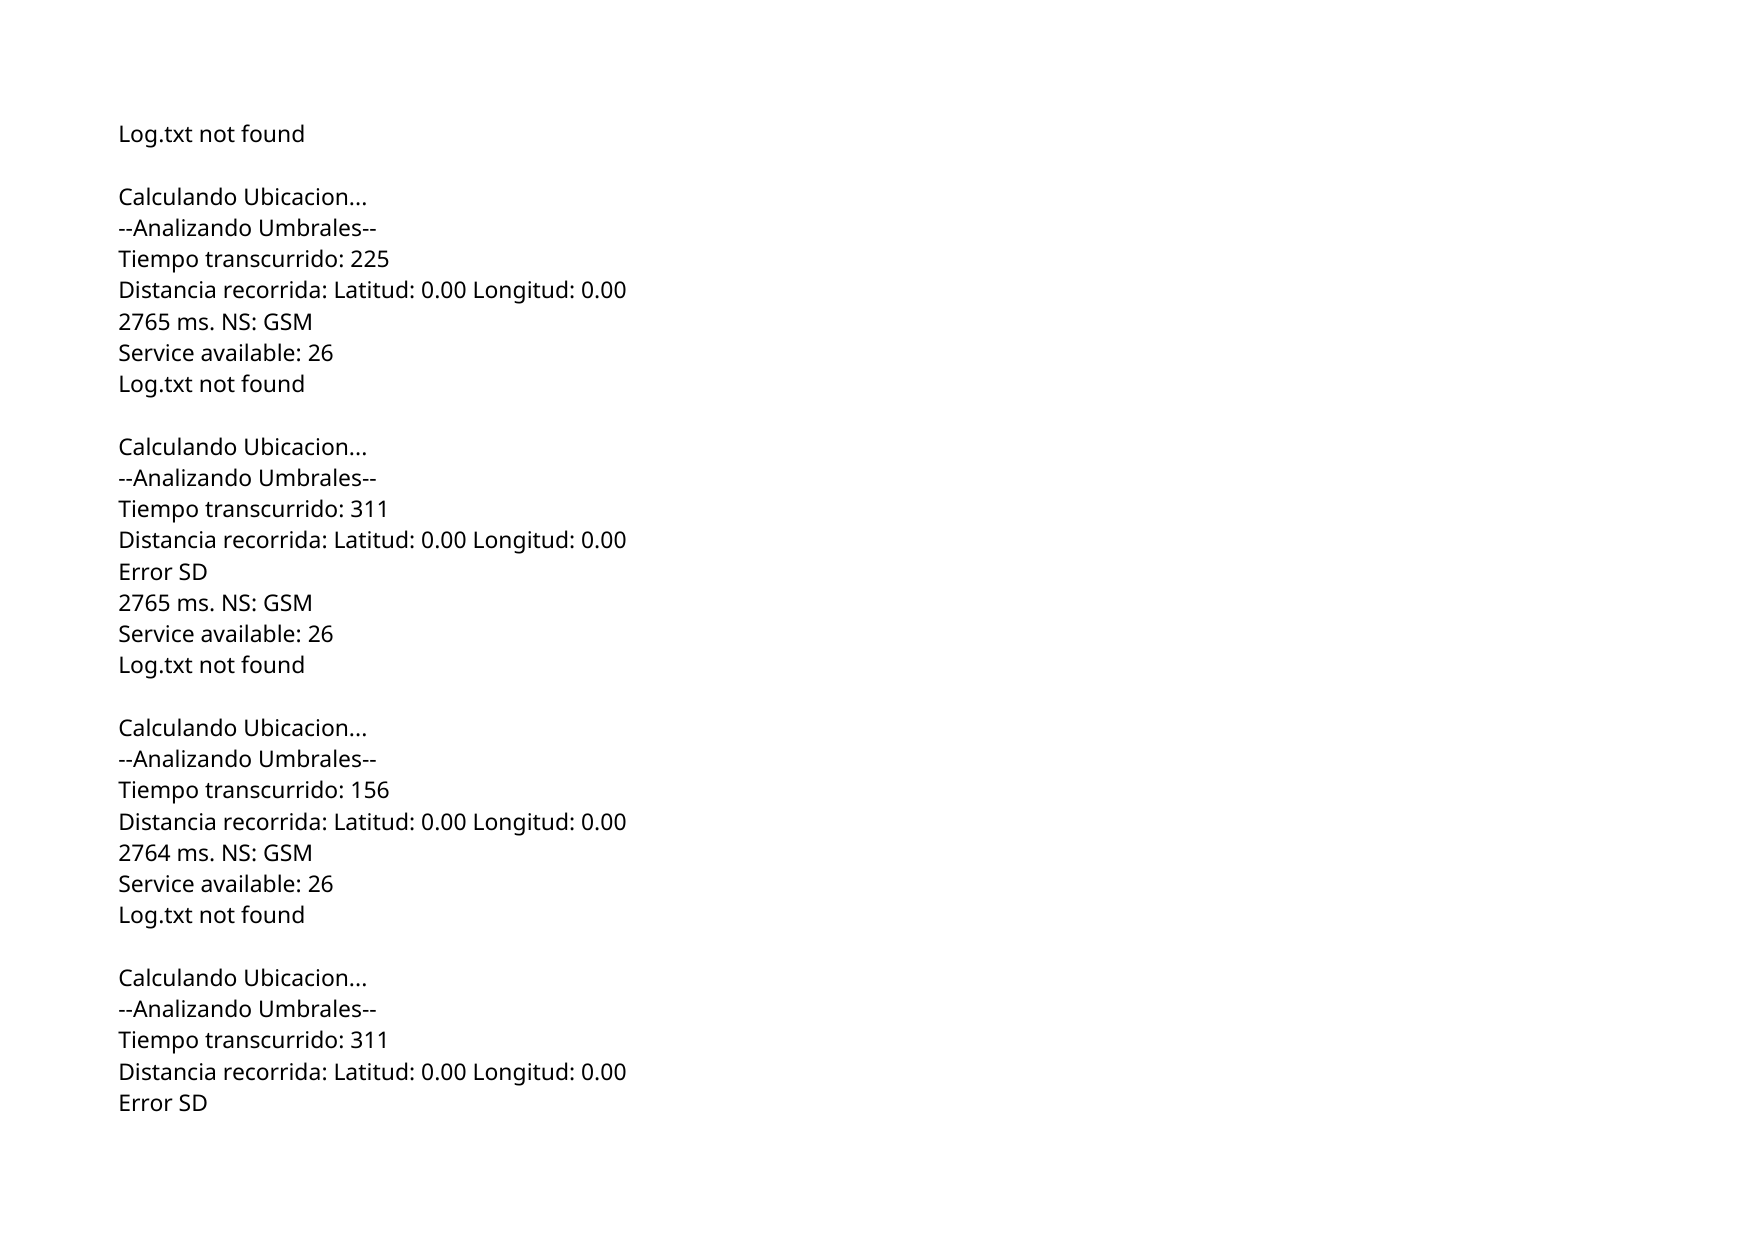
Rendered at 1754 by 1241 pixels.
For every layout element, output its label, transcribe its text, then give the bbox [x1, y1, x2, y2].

text Log.txt not found [118, 368, 1635, 399]
text Tiempo transcurrido: 156 [118, 774, 1635, 806]
text --Analizando Umbrales-- [118, 993, 1635, 1024]
text Log.txt not found [118, 899, 1635, 931]
text --Analizando Umbrales-- [118, 212, 1635, 243]
text Calculando Ubicacion... [118, 431, 1635, 462]
text Distancia recorrida: Latitud: 0.00 Longitud: 0.00 [118, 524, 1635, 556]
text Distancia recorrida: Latitud: 0.00 Longitud: 0.00 [118, 806, 1635, 837]
text Calculando Ubicacion... [118, 962, 1635, 993]
text Service available: 26 [118, 868, 1635, 899]
text 2765 ms. NS: GSM [118, 306, 1635, 337]
text Calculando Ubicacion... [118, 181, 1635, 212]
text Log.txt not found [118, 649, 1635, 681]
text 2764 ms. NS: GSM [118, 837, 1635, 868]
text --Analizando Umbrales-- [118, 462, 1635, 493]
text Tiempo transcurrido: 225 [118, 243, 1635, 274]
text Service available: 26 [118, 337, 1635, 368]
text Error SD [118, 1087, 1635, 1118]
text Error SD [118, 556, 1635, 587]
text --Analizando Umbrales-- [118, 743, 1635, 774]
text Service available: 26 [118, 618, 1635, 649]
text Distancia recorrida: Latitud: 0.00 Longitud: 0.00 [118, 1056, 1635, 1087]
text Tiempo transcurrido: 311 [118, 1024, 1635, 1056]
text 2765 ms. NS: GSM [118, 587, 1635, 618]
text Log.txt not found [118, 118, 1635, 149]
text Calculando Ubicacion... [118, 712, 1635, 743]
text Tiempo transcurrido: 311 [118, 493, 1635, 524]
text Distancia recorrida: Latitud: 0.00 Longitud: 0.00 [118, 274, 1635, 306]
